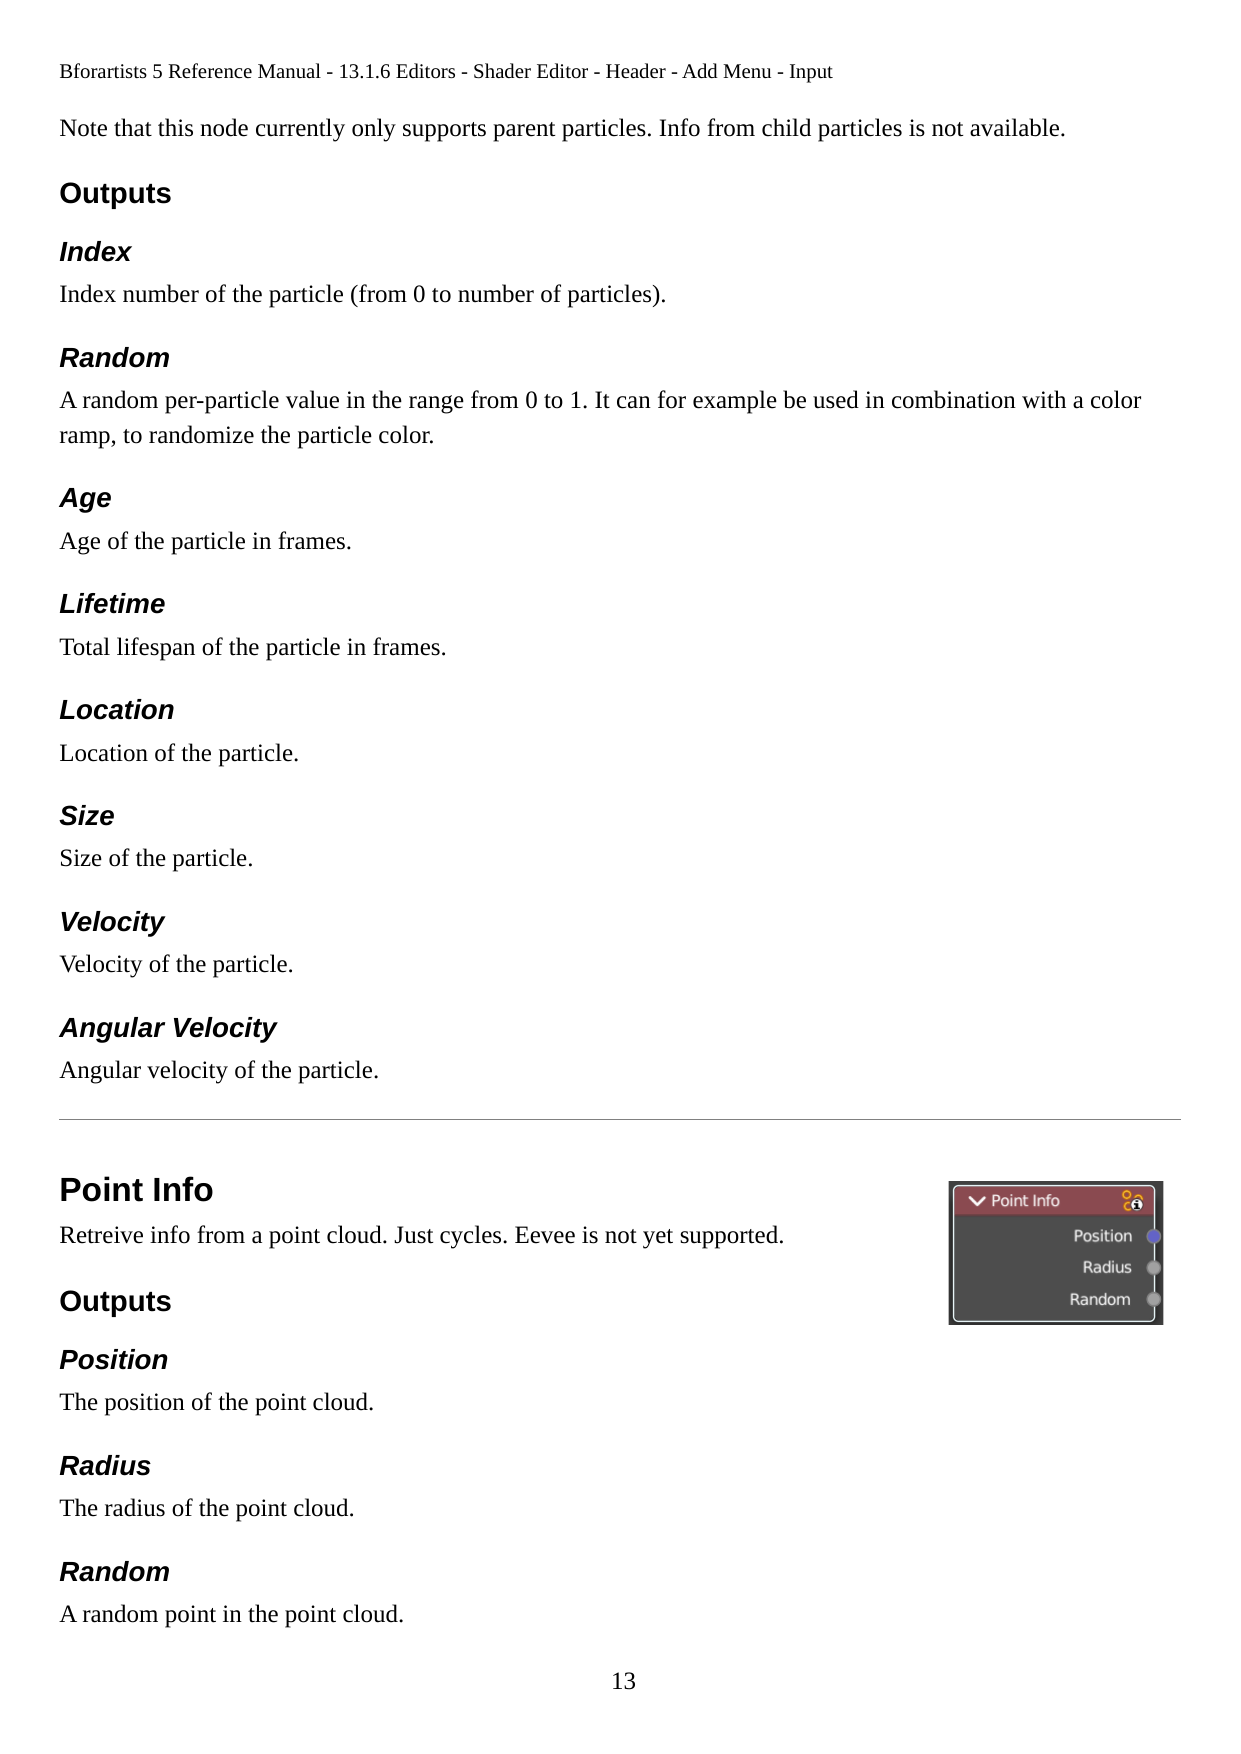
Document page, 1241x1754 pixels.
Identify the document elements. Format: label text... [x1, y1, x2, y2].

subtitle Random [59, 1555, 1181, 1587]
text The radius of the point cloud. [59, 1493, 1181, 1522]
text Total lifespan of the particle in frames. [59, 632, 1181, 660]
text Angular velocity of the particle. [59, 1055, 1181, 1084]
subtitle Angular Velocity [59, 1011, 1181, 1043]
subtitle Random [59, 341, 1181, 373]
subtitle Location [59, 693, 1181, 725]
text A random per-particle value in the range from 0 to 1. It can for example be used in combination with a color ramp, to randomize the particle color. [59, 385, 1181, 448]
subtitle Outputs [59, 176, 1181, 210]
text Velocity of the particle. [59, 949, 1181, 978]
text The position of the point cloud. [59, 1387, 1181, 1416]
subtitle Outputs [59, 1284, 948, 1318]
subtitle Index [59, 235, 1181, 267]
subtitle Point Info [59, 1169, 1181, 1208]
text Size of the particle. [59, 843, 1181, 872]
text A random point in the point cloud. [59, 1599, 1181, 1628]
text Age of the particle in frames. [59, 526, 1181, 554]
text Location of the particle. [59, 738, 1181, 766]
subtitle Size [59, 799, 1181, 831]
subtitle Radius [59, 1449, 1181, 1481]
subtitle [1164, 1284, 1181, 1318]
text Index number of the particle (from 0 to number of particles). [59, 279, 1181, 308]
picture [948, 1181, 1164, 1325]
subtitle Lifetime [59, 587, 1181, 619]
subtitle Position [59, 1343, 1181, 1375]
subtitle Velocity [59, 905, 1181, 937]
subtitle Age [59, 481, 1181, 513]
text Retreive info from a point cloud. Just cycles. Eevee is not yet supported. [59, 1221, 948, 1249]
text Note that this node currently only supports parent particles. Info from child particles is not available. [59, 113, 1181, 141]
